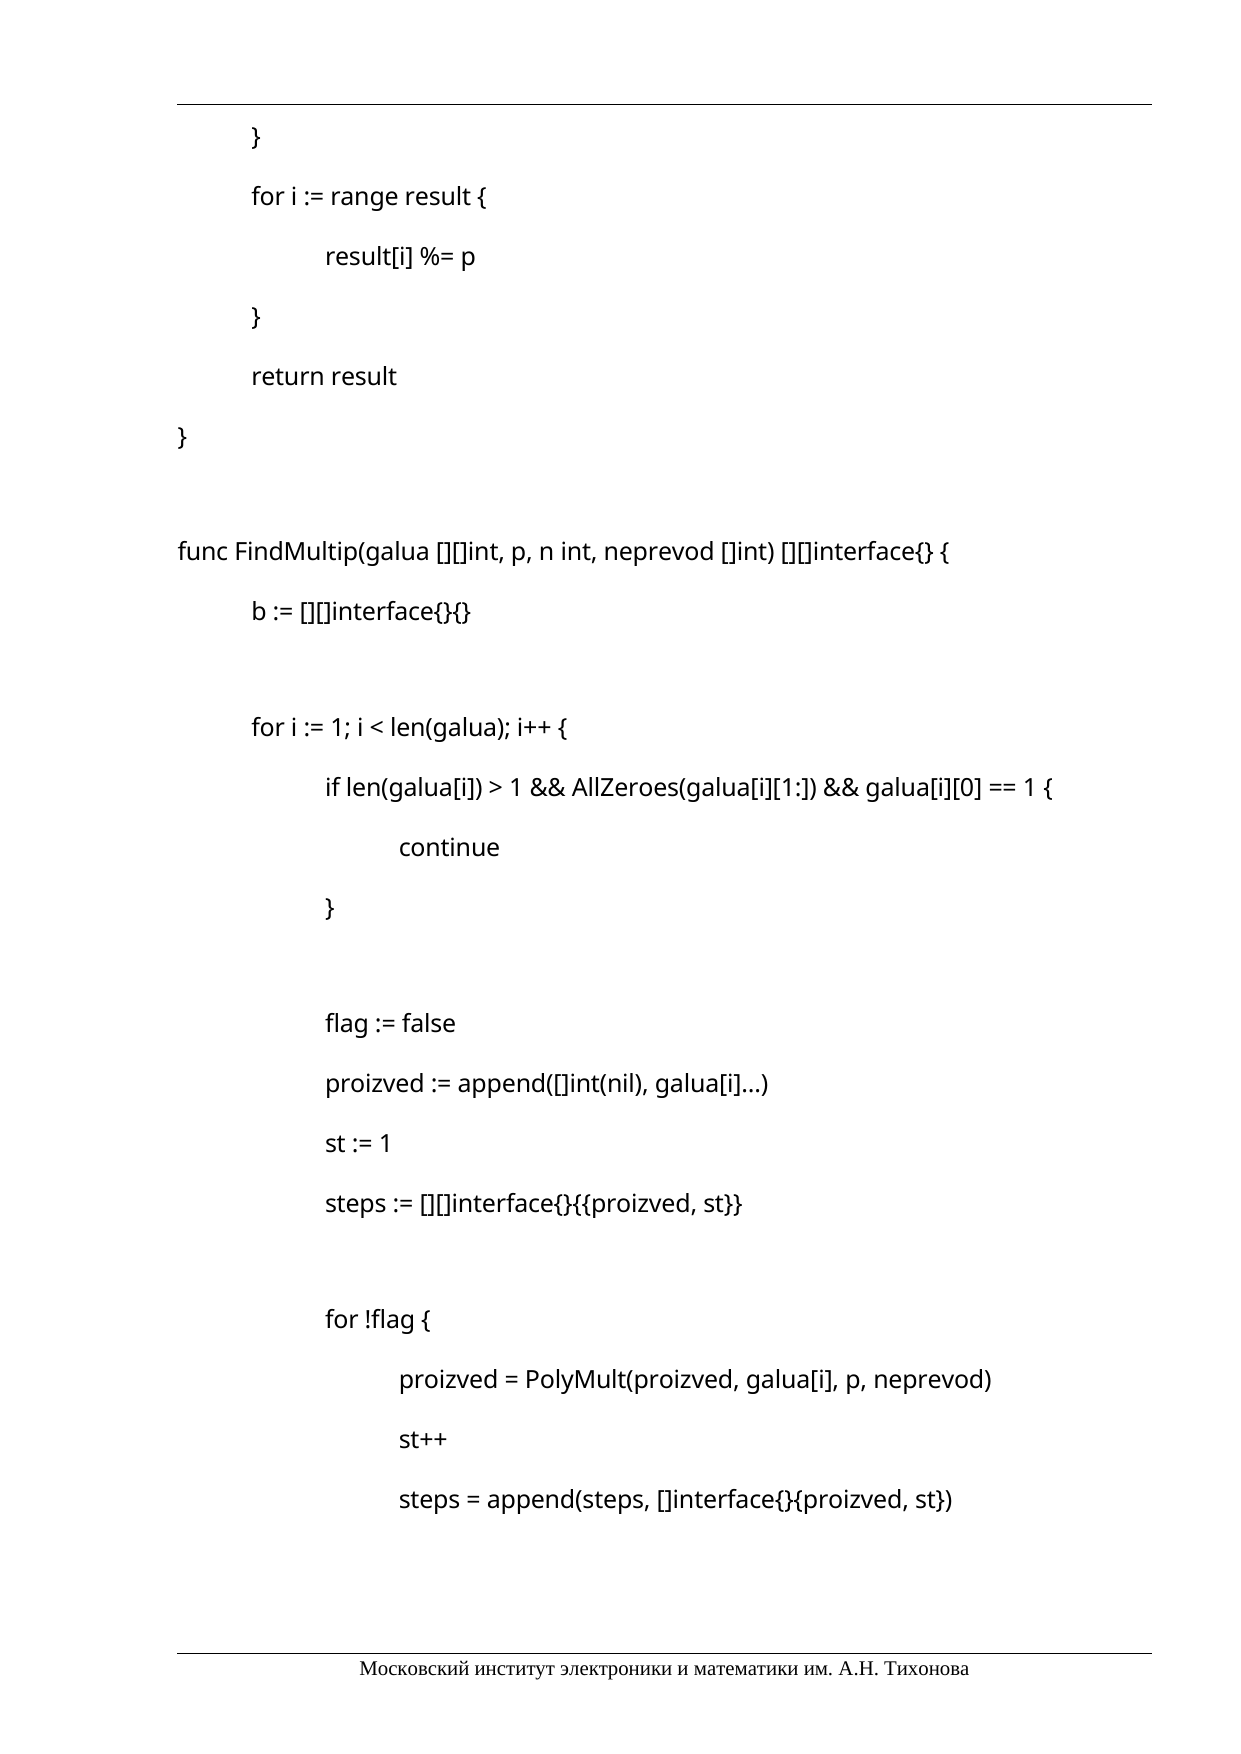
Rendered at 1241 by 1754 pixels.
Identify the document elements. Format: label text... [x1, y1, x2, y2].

text st := 1 [177, 1126, 1152, 1160]
text for i := 1; i < len(galua); i++ { [177, 710, 1152, 744]
text result[i] %= p [177, 238, 1152, 272]
text for !flag { [177, 1301, 1152, 1336]
text if len(galua[i]) > 1 && AllZeroes(galua[i][1:]) && galua[i][0] == 1 { [177, 770, 1152, 804]
text } [177, 418, 1152, 452]
text st++ [177, 1421, 1152, 1456]
text proizved = PolyMult(proizved, galua[i], p, neprevod) [177, 1361, 1152, 1396]
text for i := range result { [177, 178, 1152, 212]
text steps = append(steps, []interface{}{proizved, st}) [177, 1481, 1152, 1516]
text flag := false [177, 1006, 1152, 1040]
text steps := [][]interface{}{{proizved, st}} [177, 1186, 1152, 1220]
text } [177, 118, 1152, 152]
text func FindMultip(galua [][]int, p, n int, neprevod []int) [][]interface{} { [177, 534, 1152, 568]
text return result [177, 358, 1152, 392]
text } [177, 298, 1152, 332]
text proizved := append([]int(nil), galua[i]...) [177, 1066, 1152, 1100]
text continue [177, 830, 1152, 864]
text b := [][]interface{}{} [177, 594, 1152, 628]
text } [177, 890, 1152, 924]
